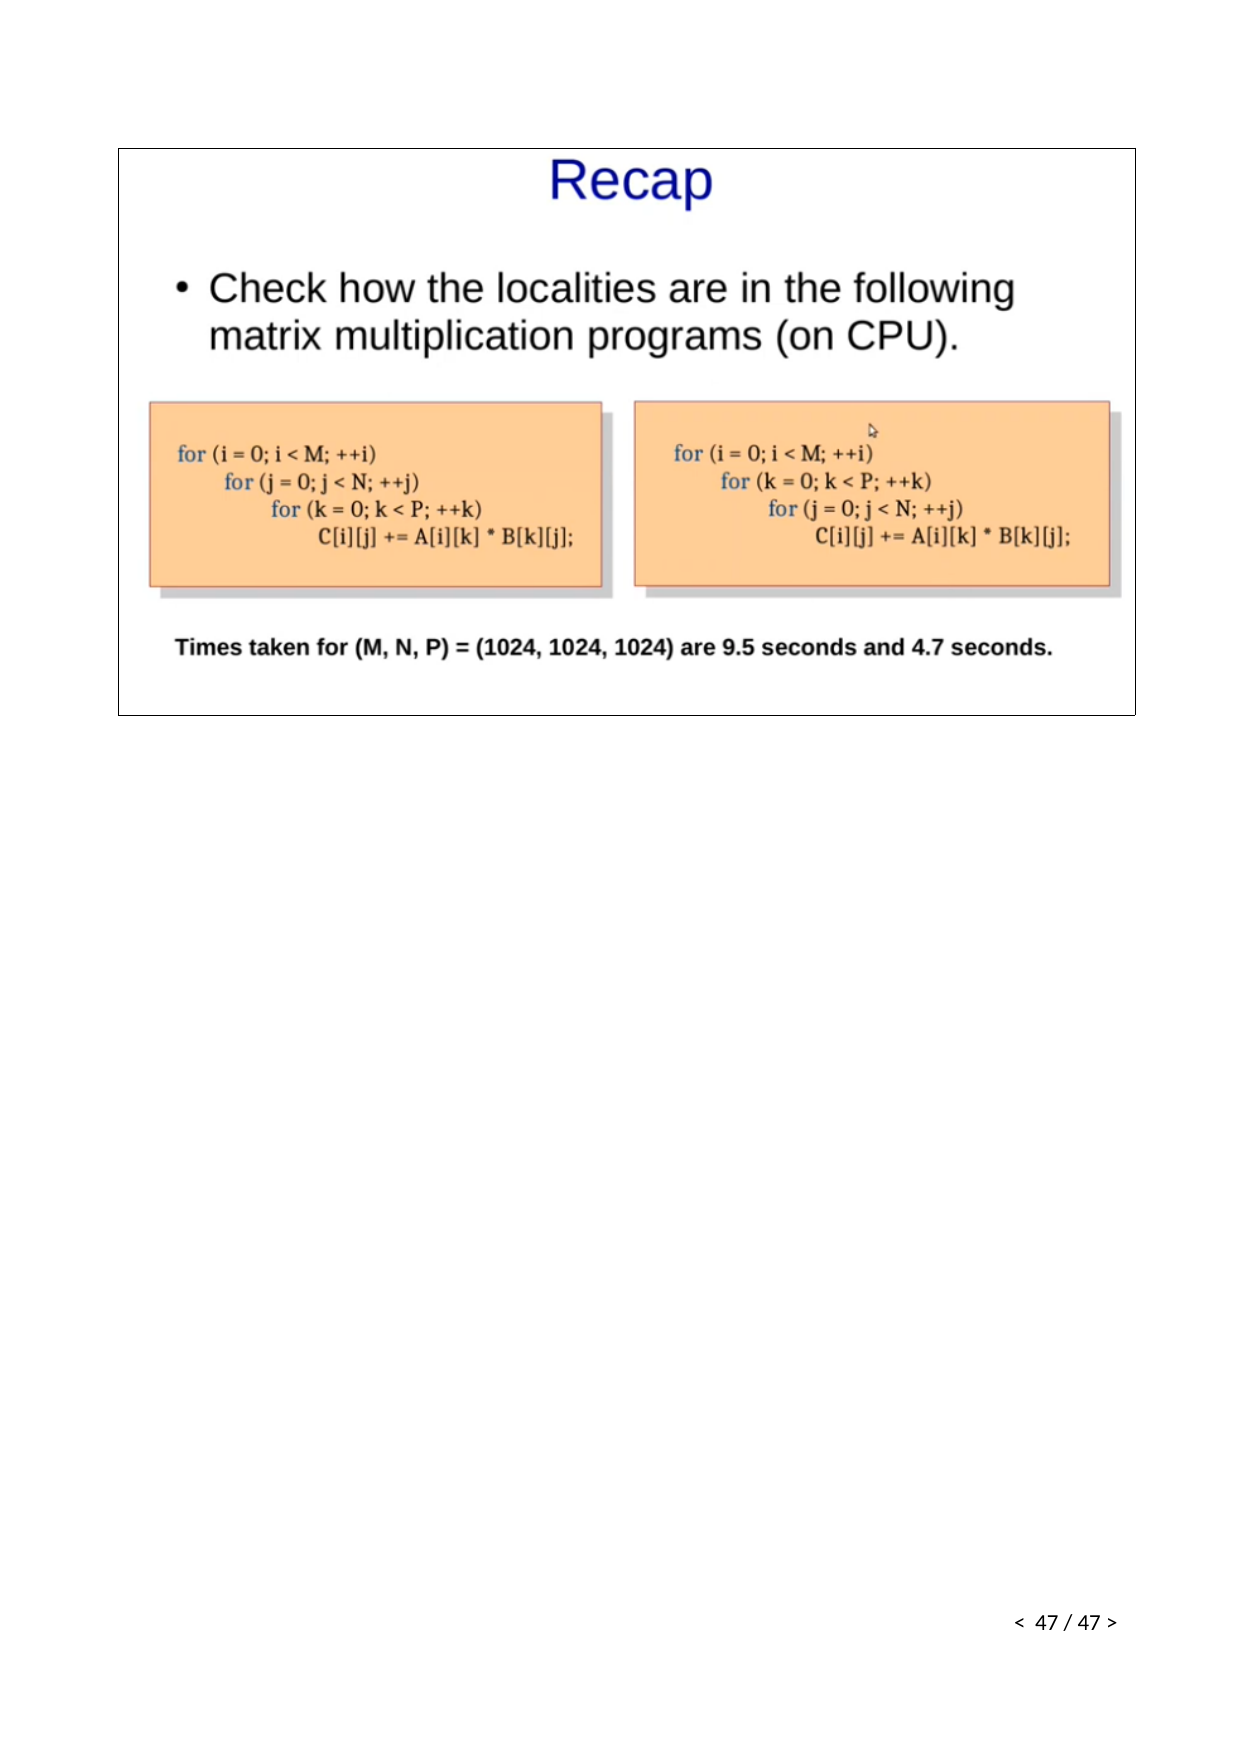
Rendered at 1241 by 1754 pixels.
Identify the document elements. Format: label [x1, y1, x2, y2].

picture [121, 150, 1132, 712]
